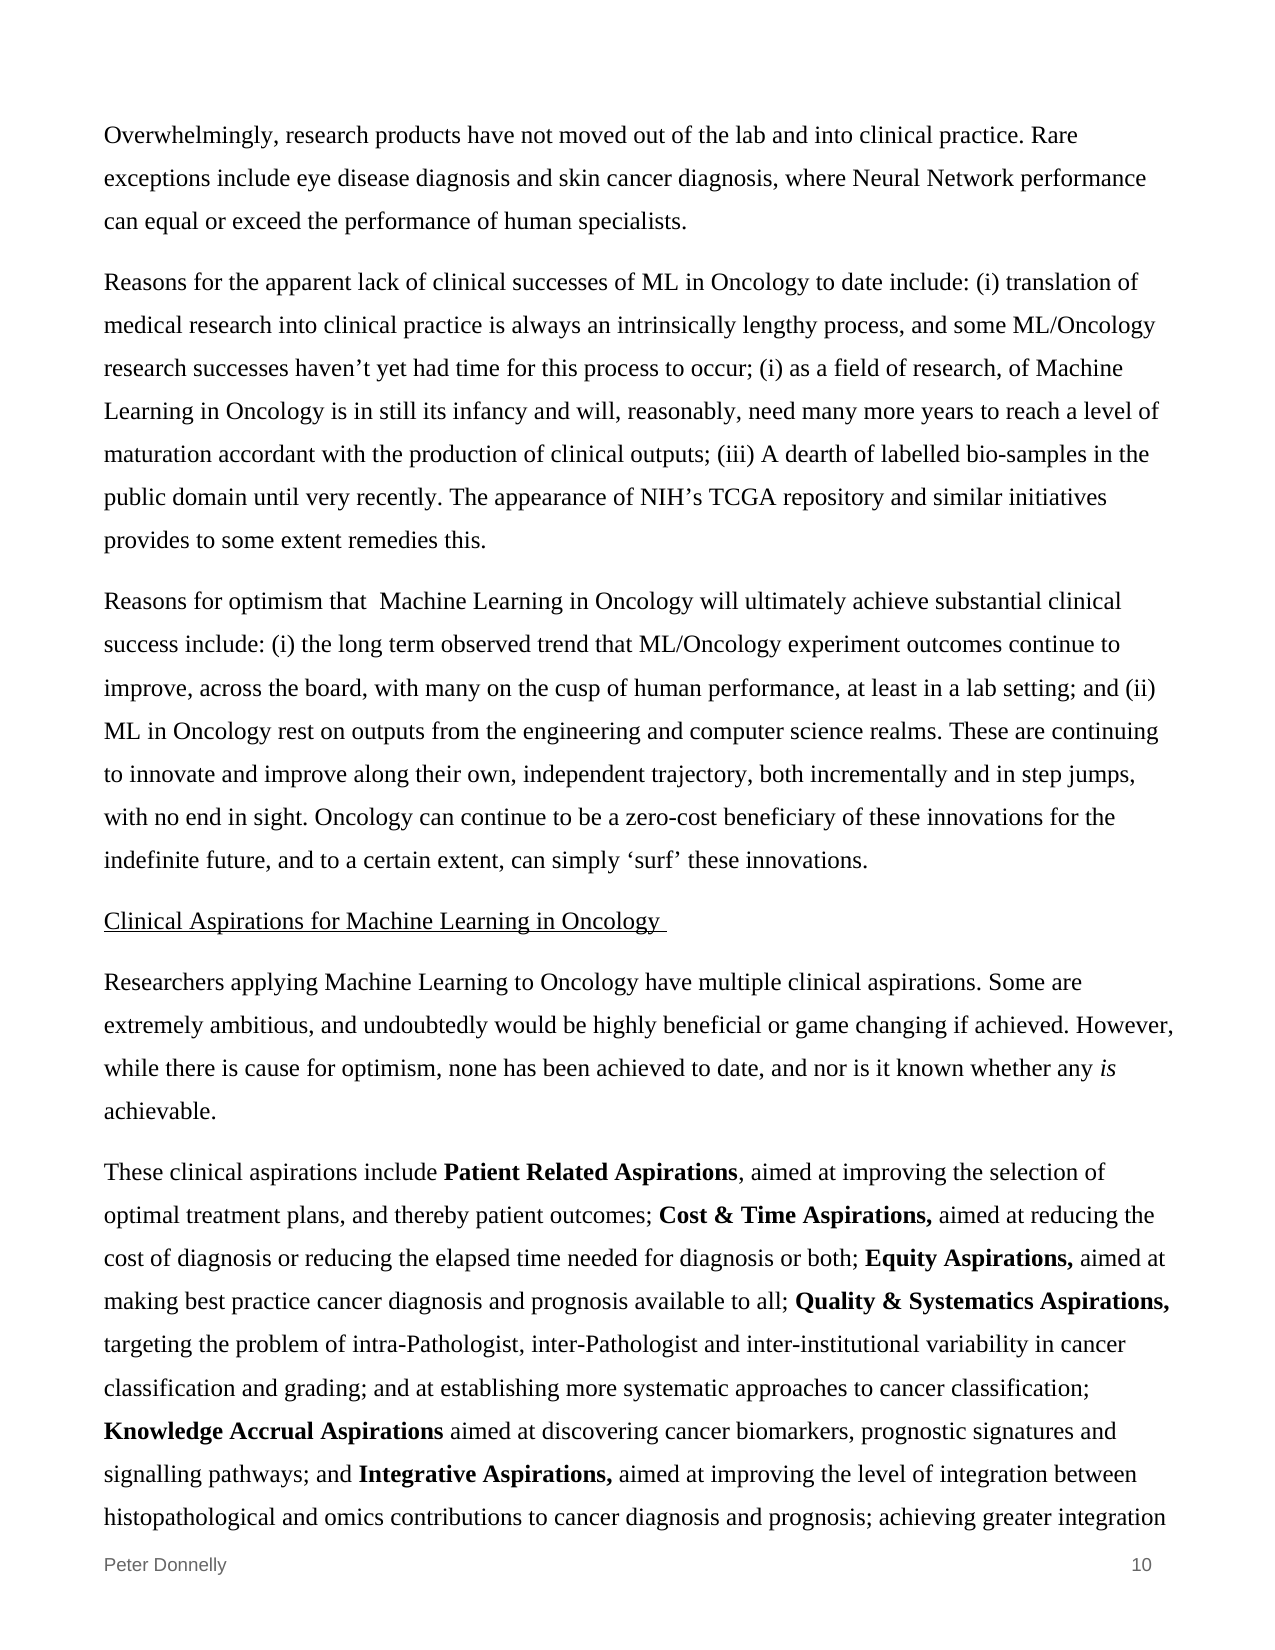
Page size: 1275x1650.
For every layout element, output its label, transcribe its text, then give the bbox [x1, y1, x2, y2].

text Researchers applying Machine Learning to Oncology have multiple clinical aspirations. Some are extremely ambitious, and undoubtedly would be highly beneficial or game changing if achieved. However, while there is cause for optimism, none has been achieved to date, and nor is it known whether any is achievable. [103, 967, 1181, 1125]
text Reasons for optimism that Machine Learning in Oncology will ultimately achieve substantial clinical success include: (i) the long term observed trend that ML/Oncology experiment outcomes continue to improve, across the board, with many on the cusp of human performance, at least in a lab setting; and (ii) ML in Oncology rest on outputs from the engineering and computer science realms. These are continuing to innovate and improve along their own, independent trajectory, both incrementally and in step jumps, with no end in sight. Oncology can continue to be a zero-cost beneficiary of these innovations for the indefinite future, and to a certain extent, can simply ‘surf’ these innovations. [103, 586, 1181, 874]
text Overwhelmingly, research product­s have not moved out of the lab and into clinical practice. Rare exceptions include eye disease diagnosis and skin cancer diagnosis, where Neural Network performance can equal or exceed the performance of human specialists. [103, 120, 1181, 235]
text These clinical aspirations include Patient Related Aspirations, aimed at improving the selection of optimal treatment plans, and thereby patient outcomes; Cost & Time Aspirations, aimed at reducing the cost of diagnosis or reducing the elapsed time needed for diagnosis or both; Equity Aspirations, aimed at making best practice cancer diagnosis and prognosis available to all; Quality & Systematics Aspirations, targeting the problem of intra-Pathologist, inter-Pathologist and inter-institutional variability in cancer classification and grading; and at establishing more systematic approaches to cancer classification; Knowledge Accrual Aspirations aimed at discovering cancer biomarkers, prognostic signatures and signalling pathways; and Integrative Aspirations, aimed at improving the level of integration between histopathological and omics contributions to cancer diagnosis and prognosis; achieving greater integration [103, 1157, 1181, 1531]
text Reasons for the apparent lack of clinical successes of ML in Oncology to date include: (i) translation of medical research into clinical practice is always an intrinsically lengthy process, and some ML/Oncology research successes haven’t yet had time for this process to occur; (i) as a field of research, of Machine Learning in Oncology is in still its infancy and will, reasonably, need many more years to reach a level of maturation accordant with the production of clinical outputs; (iii) A dearth of labelled bio-samples in the public domain until very recently. The appearance of NIH’s TCGA repository and similar initiatives provides to some extent remedies this. [103, 267, 1181, 554]
text Clinical Aspirations for Machine Learning in Oncology [103, 906, 1181, 935]
